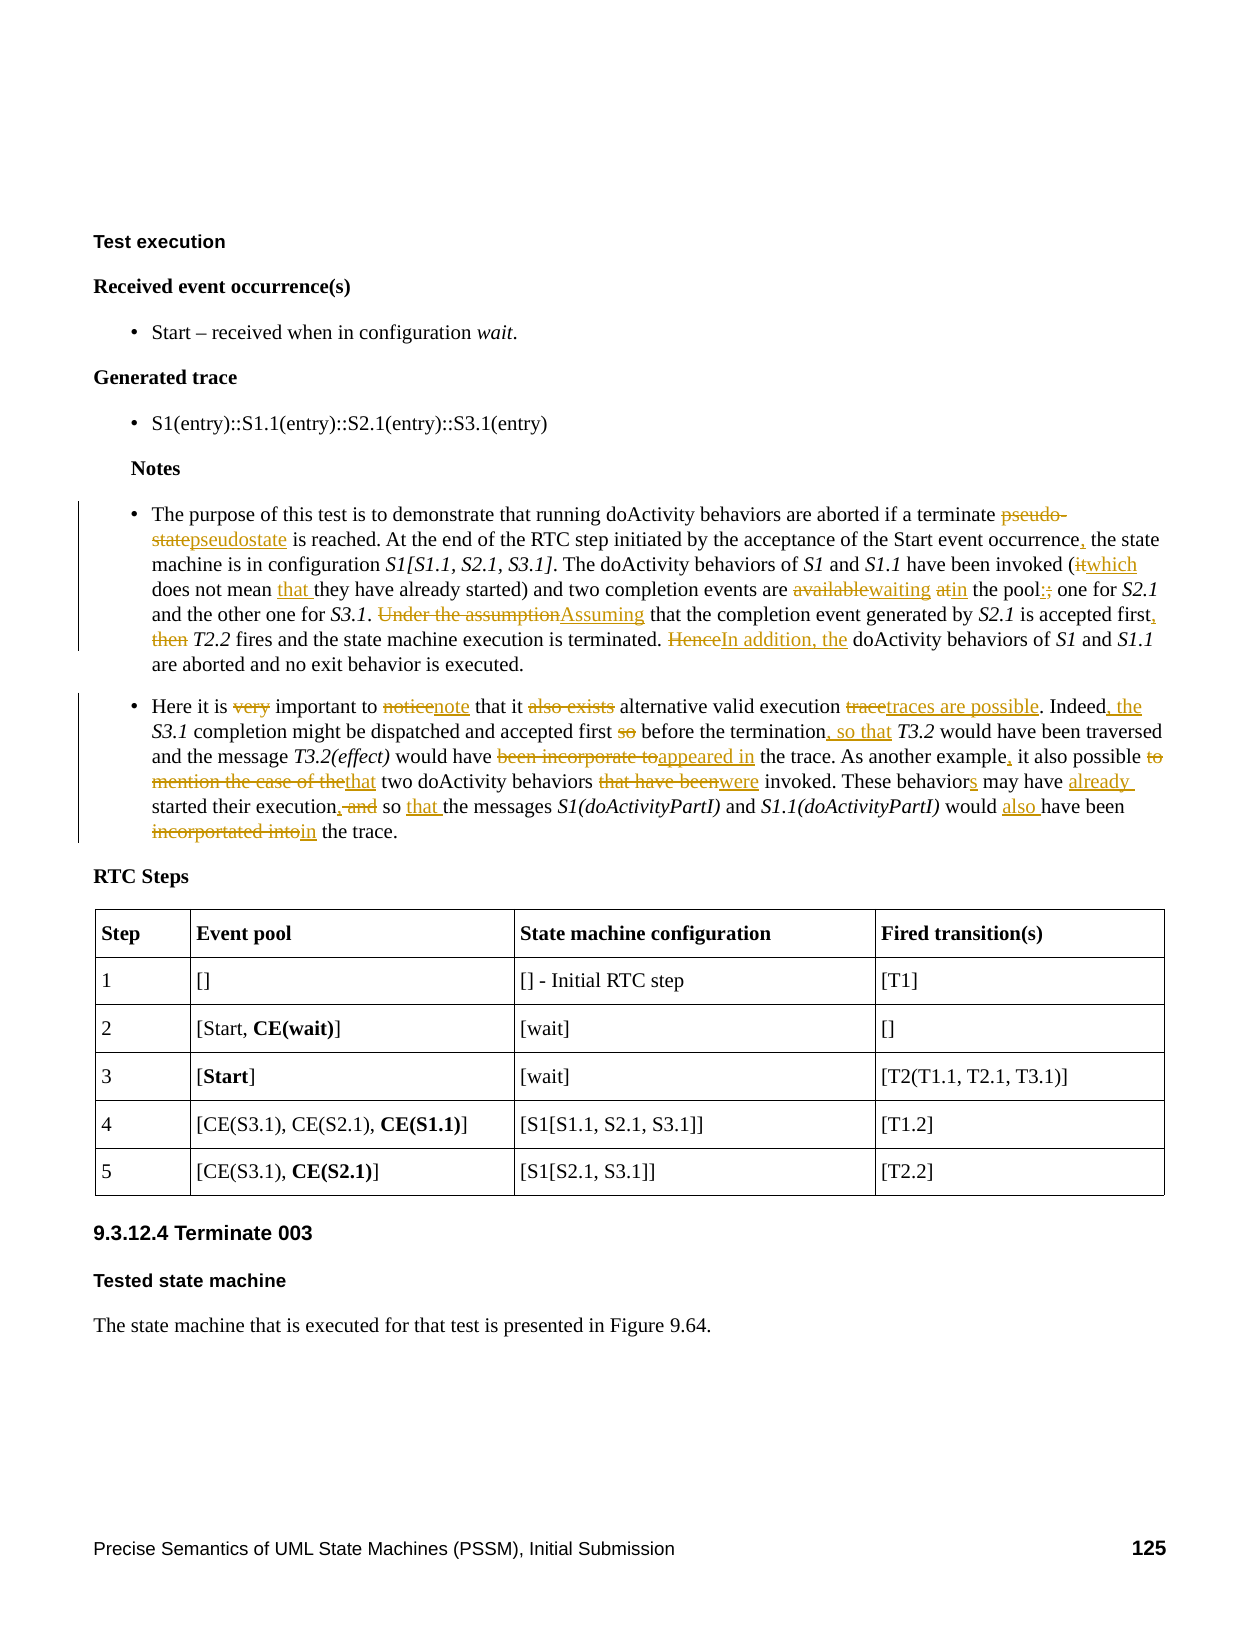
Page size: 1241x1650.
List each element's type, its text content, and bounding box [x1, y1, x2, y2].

list Start – received when in configuration wait. [131, 319, 1164, 344]
table_cell [T2.2] [876, 1149, 1164, 1195]
table_cell [Start] [191, 1053, 514, 1100]
table_cell [S1[S1.1, S2.1, S3.1]] [515, 1101, 875, 1147]
table_header Event pool [191, 910, 514, 957]
table_cell [T1] [876, 958, 1164, 1004]
table_header State machine configuration [515, 910, 875, 957]
table_cell [T2(T1.1, T2.1, T3.1)] [876, 1053, 1164, 1100]
table_cell [S1[S2.1, S3.1]] [515, 1149, 875, 1195]
text The state machine that is executed for that test is presented in Figure 9.64. [93, 1313, 1164, 1337]
table_cell [] [191, 958, 514, 1004]
table_cell [wait] [515, 1053, 875, 1100]
table_cell 2 [96, 1005, 190, 1052]
table_cell [wait] [515, 1005, 875, 1052]
subtitle Tested state machine [93, 1270, 1164, 1292]
table_header Fired transition(s) [876, 910, 1164, 957]
text Notes [131, 456, 1164, 480]
table_cell [Start, CE(wait)] [191, 1005, 514, 1052]
text RTC Steps [93, 864, 1164, 888]
table_cell 1 [96, 958, 190, 1004]
list Here it is important to note that it alternative valid execution traces are possible. Indeed, the S3.1 completion might be dispatched and accepted first before the termination, so that T3.2 would have been traversed and the message T3.2(effect) would have appeared in the trace. As another example, it also possible that two doActivity behaviors were invoked. These behaviors may have already started their execution, so that the messages S1(doActivityPartI) and S1.1(doActivityPartI) would also have been in the trace. [131, 693, 1164, 843]
table_cell 4 [96, 1101, 190, 1147]
table_cell [] - Initial RTC step [515, 958, 875, 1004]
table_cell [CE(S3.1), CE(S2.1), CE(S1.1)] [191, 1101, 514, 1147]
subtitle Test execution [93, 231, 1164, 253]
table_cell [CE(S3.1), CE(S2.1)] [191, 1149, 514, 1195]
list S1(entry)::S1.1(entry)::S2.1(entry)::S3.1(entry) [131, 410, 1164, 435]
text Generated trace [93, 365, 1164, 389]
subtitle Terminate 003 [93, 1220, 1164, 1245]
table_cell 3 [96, 1053, 190, 1100]
list The purpose of this test is to demonstrate that running doActivity behaviors are aborted if a terminate pseudostate is reached. At the end of the RTC step initiated by the acceptance of the Start event occurrence, the state machine is in configuration S1[S1.1, S2.1, S3.1]. The doActivity behaviors of S1 and S1.1 have been invoked (which does not mean that they have already started) and two completion events are waiting in the pool: one for S2.1 and the other one for S3.1. Assuming that the completion event generated by S2.1 is accepted first, T2.2 fires and the state machine execution is terminated. In addition, the doActivity behaviors of S1 and S1.1 are aborted and no exit behavior is executed. [131, 501, 1164, 676]
table_cell 5 [96, 1149, 190, 1195]
table_cell [T1.2] [876, 1101, 1164, 1147]
table_header Step [96, 910, 190, 957]
table_cell [] [876, 1005, 1164, 1052]
text Received event occurrence(s) [93, 274, 1164, 298]
